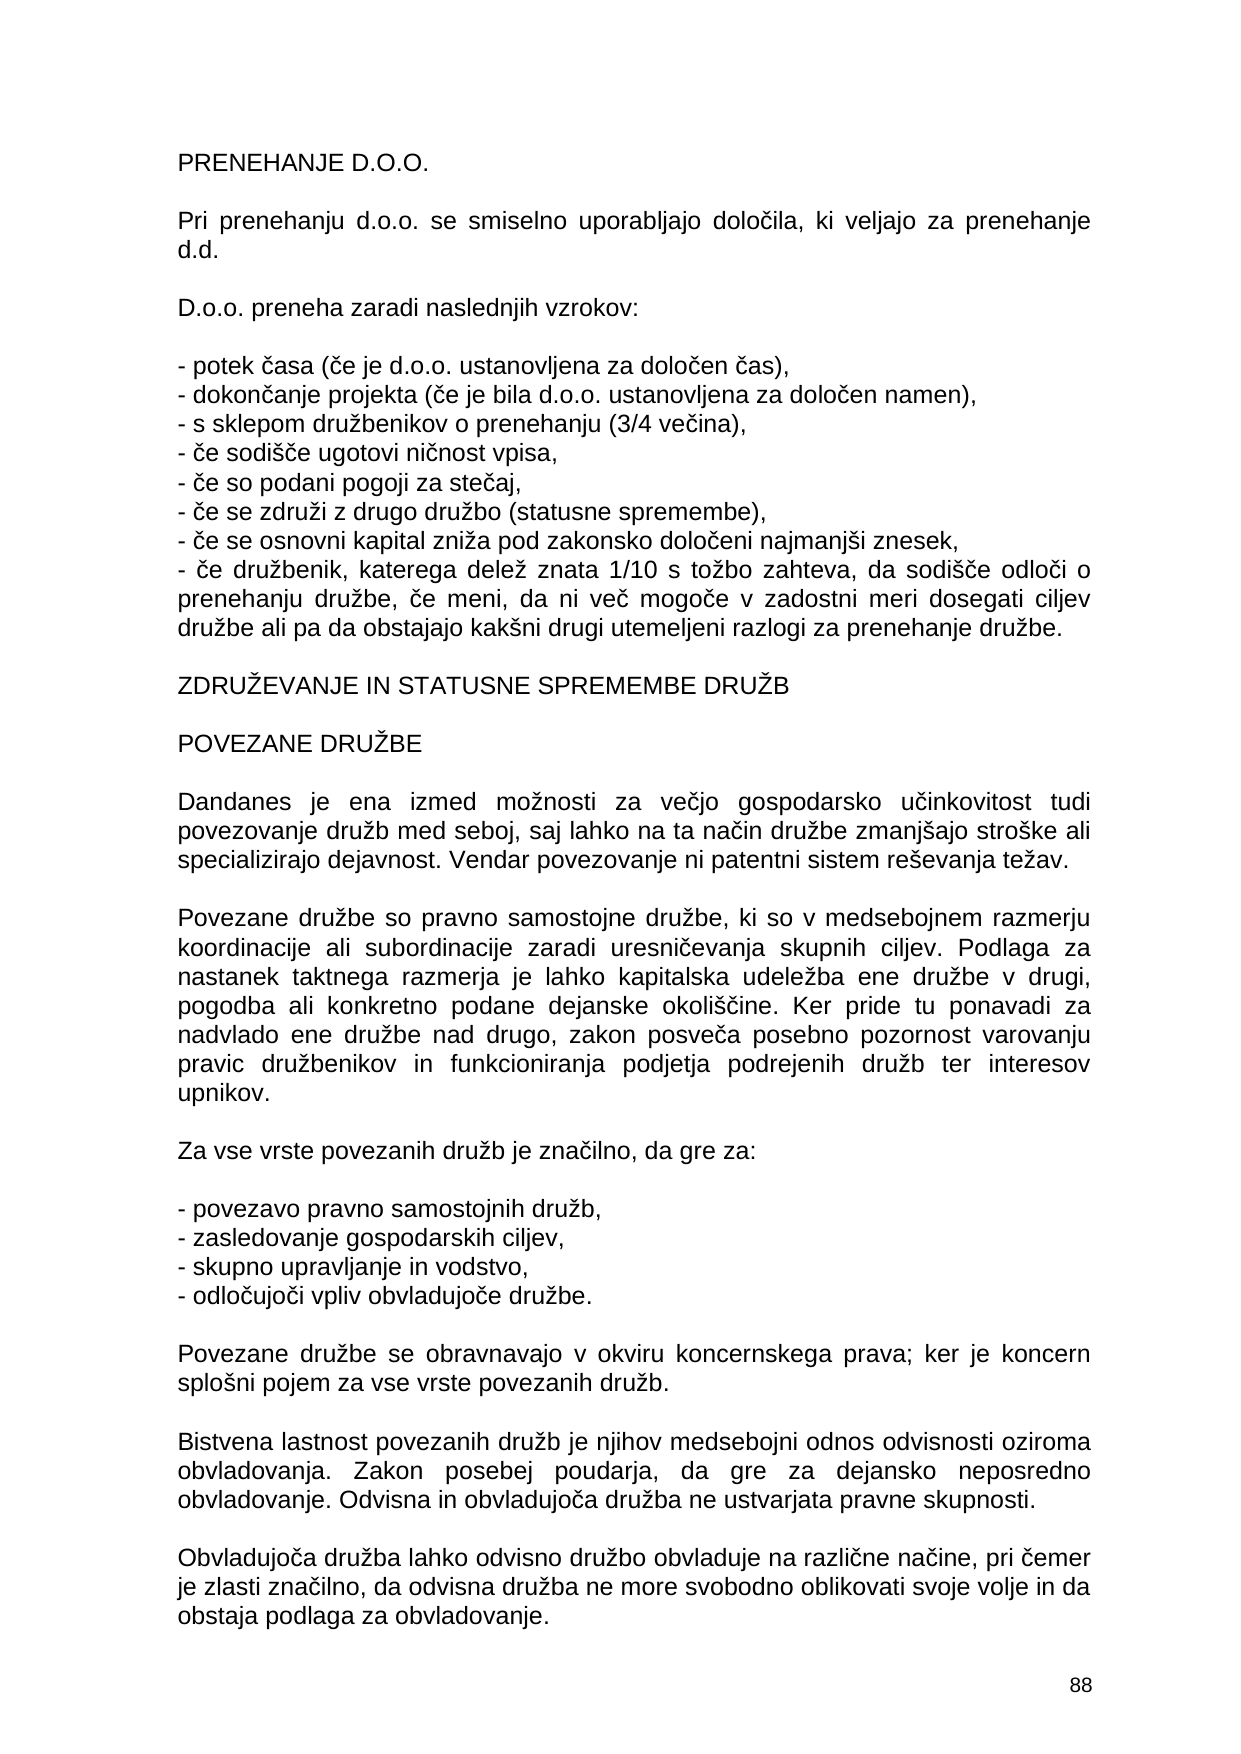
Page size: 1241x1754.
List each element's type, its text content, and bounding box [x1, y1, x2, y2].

text PRENEHANJE D.O.O. [177, 148, 1092, 177]
text Obvladujoča družba lahko odvisno družbo obvladuje na različne načine, pri čemer je zlasti značilno, da odvisna družba ne more svobodno oblikovati svoje volje in da obstaja podlaga za obvladovanje. [177, 1543, 1092, 1630]
text Pri prenehanju d.o.o. se smiselno uporabljajo določila, ki veljajo za prenehanje d.d. [177, 206, 1092, 264]
text ‑ če družbenik, katerega delež znata 1/10 s tožbo zahteva, da sodišče odloči o prenehanju družbe, če meni, da ni več mogoče v zadostni meri dosegati ciljev družbe ali pa da obstajajo kakšni drugi utemeljeni razlogi za prenehanje družbe. [177, 554, 1092, 642]
text ‑ skupno upravljanje in vodstvo, [177, 1252, 1092, 1281]
text Povezane družbe se obravnavajo v okviru koncernskega prava; ker je koncern splošni pojem za vse vrste povezanih družb. [177, 1339, 1092, 1397]
text ‑ če se osnovni kapital zniža pod zakonsko določeni najmanjši znesek, [177, 526, 1092, 554]
text D.o.o. preneha zaradi naslednjih vzrokov: [177, 293, 1092, 322]
text ‑ če se združi z drugo družbo (statusne spremembe), [177, 496, 1092, 526]
text ‑ odločujoči vpliv obvladujoče družbe. [177, 1281, 1092, 1310]
text Dandanes je ena izmed možnosti za večjo gospodarsko učinkovitost tudi povezovanje družb med seboj, saj lahko na ta način družbe zmanjšajo stroške ali specializirajo dejavnost. Vendar povezovanje ni patentni sistem reševanja težav. [177, 787, 1092, 874]
text Povezane družbe so pravno samostojne družbe, ki so v medsebojnem razmerju koordinacije ali subordinacije zaradi uresničevanja skupnih ciljev. Podlaga za nastanek taktnega razmerja je lahko kapitalska udeležba ene družbe v drugi, pogodba ali konkretno podane dejanske okoliščine. Ker pride tu ponavadi za nadvlado ene družbe nad drugo, zakon posveča posebno pozornost varovanju pravic družbenikov in funkcioniranja podjetja podrejenih družb ter interesov upnikov. [177, 903, 1092, 1107]
text POVEZANE DRUŽBE [177, 729, 1092, 758]
text ‑ če so podani pogoji za stečaj, [177, 467, 1092, 496]
text Bistvena lastnost povezanih družb je njihov medsebojni odnos odvisnosti oziroma obvladovanja. Zakon posebej poudarja, da gre za dejansko neposredno obvladovanje. Odvisna in obvladujoča družba ne ustvarjata pravne skupnosti. [177, 1426, 1092, 1514]
text ‑ povezavo pravno samostojnih družb, [177, 1194, 1092, 1223]
text ‑ če sodišče ugotovi ničnost vpisa, [177, 438, 1092, 467]
text Za vse vrste povezanih družb je značilno, da gre za: [177, 1136, 1092, 1165]
text ‑ dokončanje projekta (če je bila d.o.o. ustanovljena za določen namen), [177, 380, 1092, 409]
text ‑ zasledovanje gospodarskih ciljev, [177, 1223, 1092, 1252]
text ‑ potek časa (če je d.o.o. ustanovljena za določen čas), [177, 351, 1092, 380]
text ZDRUŽEVANJE IN STATUSNE SPREMEMBE DRUŽB [177, 671, 1092, 700]
text ‑ s sklepom družbenikov o prenehanju (3/4 večina), [177, 409, 1092, 438]
